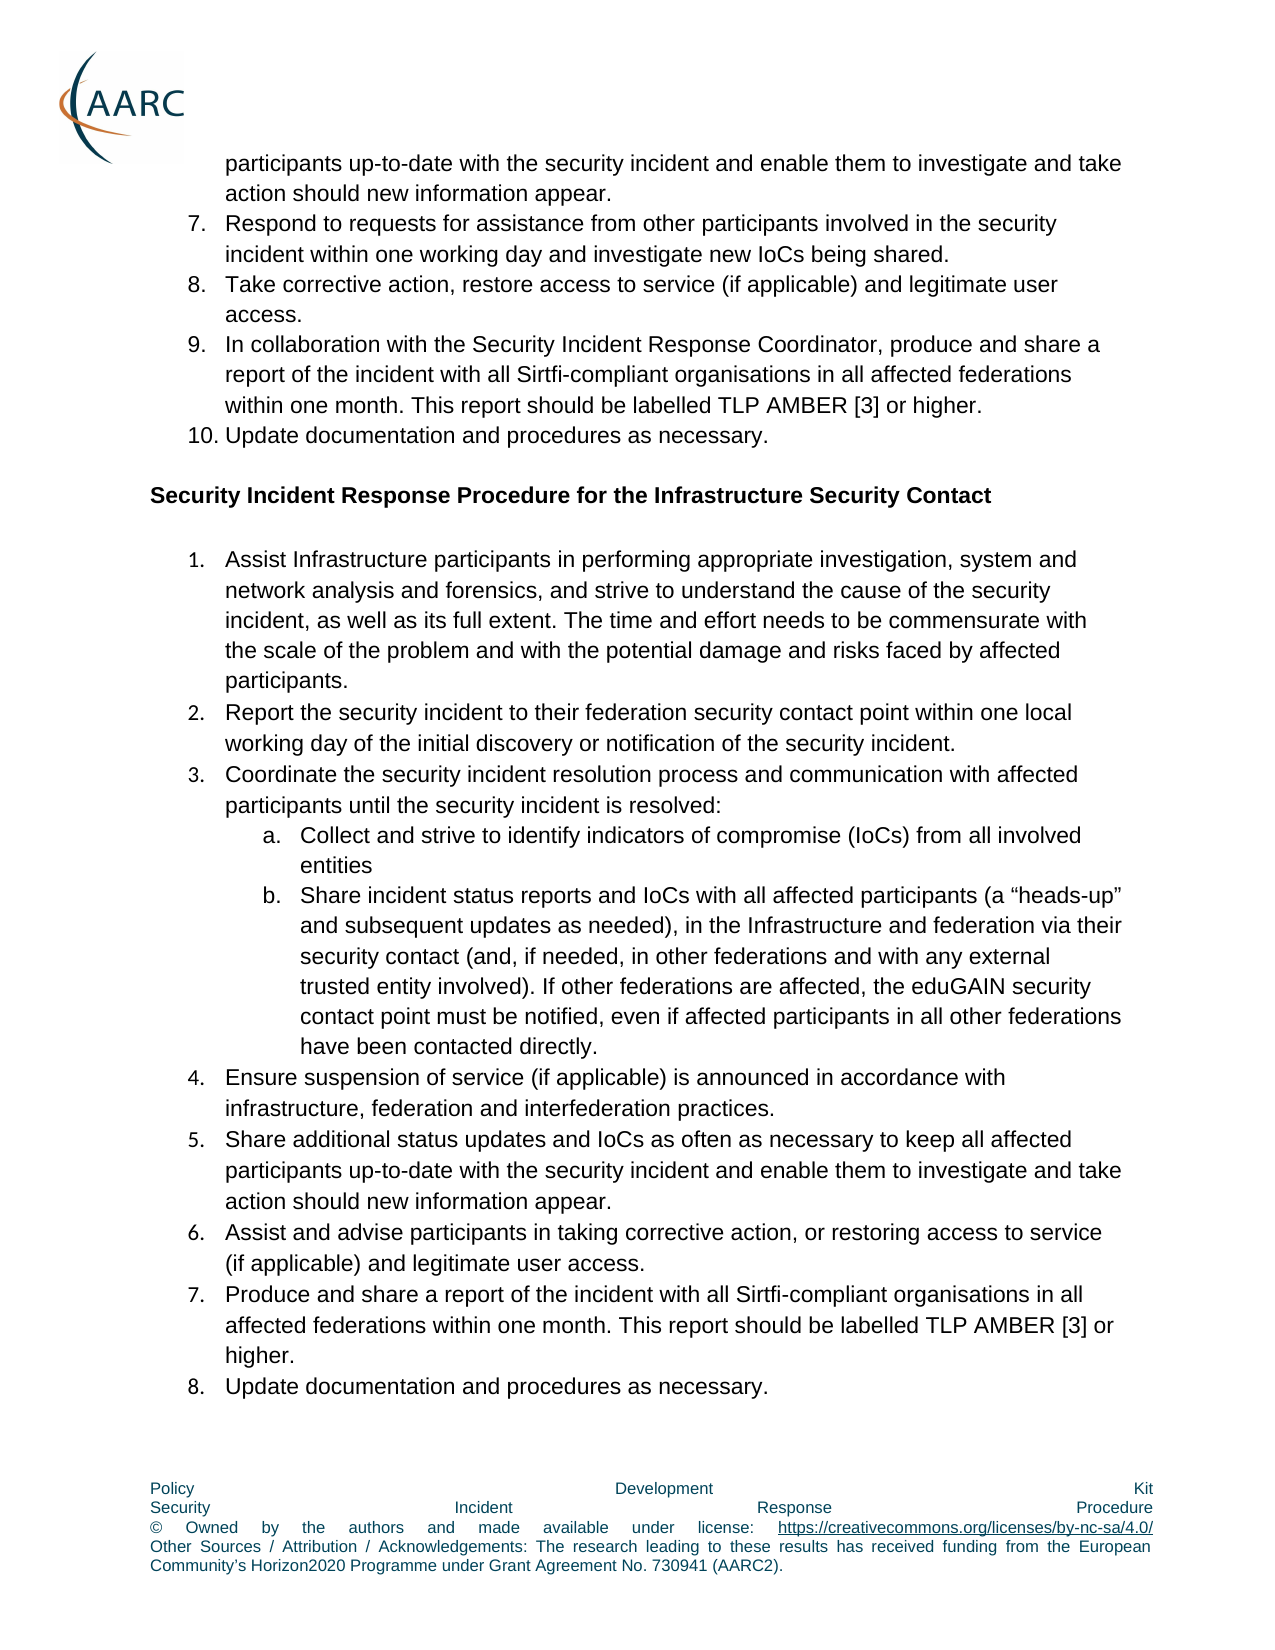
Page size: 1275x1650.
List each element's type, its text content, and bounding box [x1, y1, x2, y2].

list Update documentation and procedures as necessary. [187, 422, 1125, 448]
picture [390, 1543, 397, 1549]
picture [167, 93, 184, 114]
picture [171, 1504, 178, 1510]
picture [150, 1521, 162, 1533]
picture [251, 1560, 259, 1571]
picture [942, 1524, 948, 1533]
picture [59, 51, 184, 164]
picture [604, 1562, 610, 1571]
picture [547, 1540, 553, 1552]
list Respond to requests for assistance from other participants involved in the security incident within one working day and investigate new IoCs being shared. [187, 210, 1125, 267]
list Share incident status reports and IoCs with all affected participants (a “heads-up” and subsequent updates as needed), in the Infrastructure and federation via their security contact (and, if needed, in other federations and with any external trusted entity involved). If other federations are affected, the eduGAIN security contact point must be notified, even if affected participants in all other federations have been contacted directly. [262, 882, 1125, 1060]
list In collaboration with the Security Incident Response Coordinator, produce and share a report of the incident with all Sirtfi-compliant organisations in all affected federations within one month. This report should be labelled TLP AMBER [3] or higher. [187, 331, 1125, 418]
picture [500, 1504, 506, 1513]
picture [451, 1540, 457, 1552]
picture [1121, 1501, 1127, 1513]
picture [447, 1521, 453, 1533]
list Ensure suspension of service (if applicable) is announced in accordance with infrastructure, federation and interfederation practices. [187, 1063, 1125, 1122]
list Produce and share a report of the incident with all Sirtfi-compliant organisations in all affected federations within one month. This report should be labelled TLP AMBER [3] or higher. [187, 1280, 1125, 1368]
list Share additional status updates and IoCs as often as necessary to keep all affected participants up-to-date with the security incident and enable them to investigate and take action should new information appear. [187, 1126, 1125, 1214]
picture [460, 1504, 466, 1513]
picture [452, 1562, 458, 1571]
list Assist and advise participants in taking corrective action, or restoring access to service (if applicable) and legitimate user access. [187, 1218, 1125, 1276]
list Take corrective action, restore access to service (if applicable) and legitimate user access. [187, 271, 1125, 327]
list Report the security incident to their federation security contact point within one local working day of the initial discovery or notification of the security incident. [187, 698, 1125, 756]
picture [1079, 1541, 1088, 1552]
list participants up-to-date with the security incident and enable them to investigate and take action should new information appear. [187, 150, 1125, 207]
picture [349, 1543, 355, 1552]
picture [682, 1543, 688, 1552]
list Update documentation and procedures as necessary. [187, 1372, 1125, 1400]
list Coordinate the security incident resolution process and communication with affected participants until the security incident is resolved: [187, 760, 1125, 818]
picture [779, 1521, 785, 1533]
list Assist Infrastructure participants in performing appropriate investigation, system and network analysis and forensics, and strive to understand the cause of the security incident, as well as its full extent. The time and effort needs to be commensurate with the scale of the problem and with the potential damage and risks faced by affected participants. [187, 545, 1125, 694]
picture [1005, 1540, 1010, 1552]
list Collect and strive to identify indicators of compromise (IoCs) from all involved entities [262, 822, 1125, 878]
text Security Incident Response Procedure for the Infrastructure Security Contact [150, 482, 1125, 541]
picture [1081, 1524, 1087, 1533]
picture [1115, 1543, 1121, 1555]
